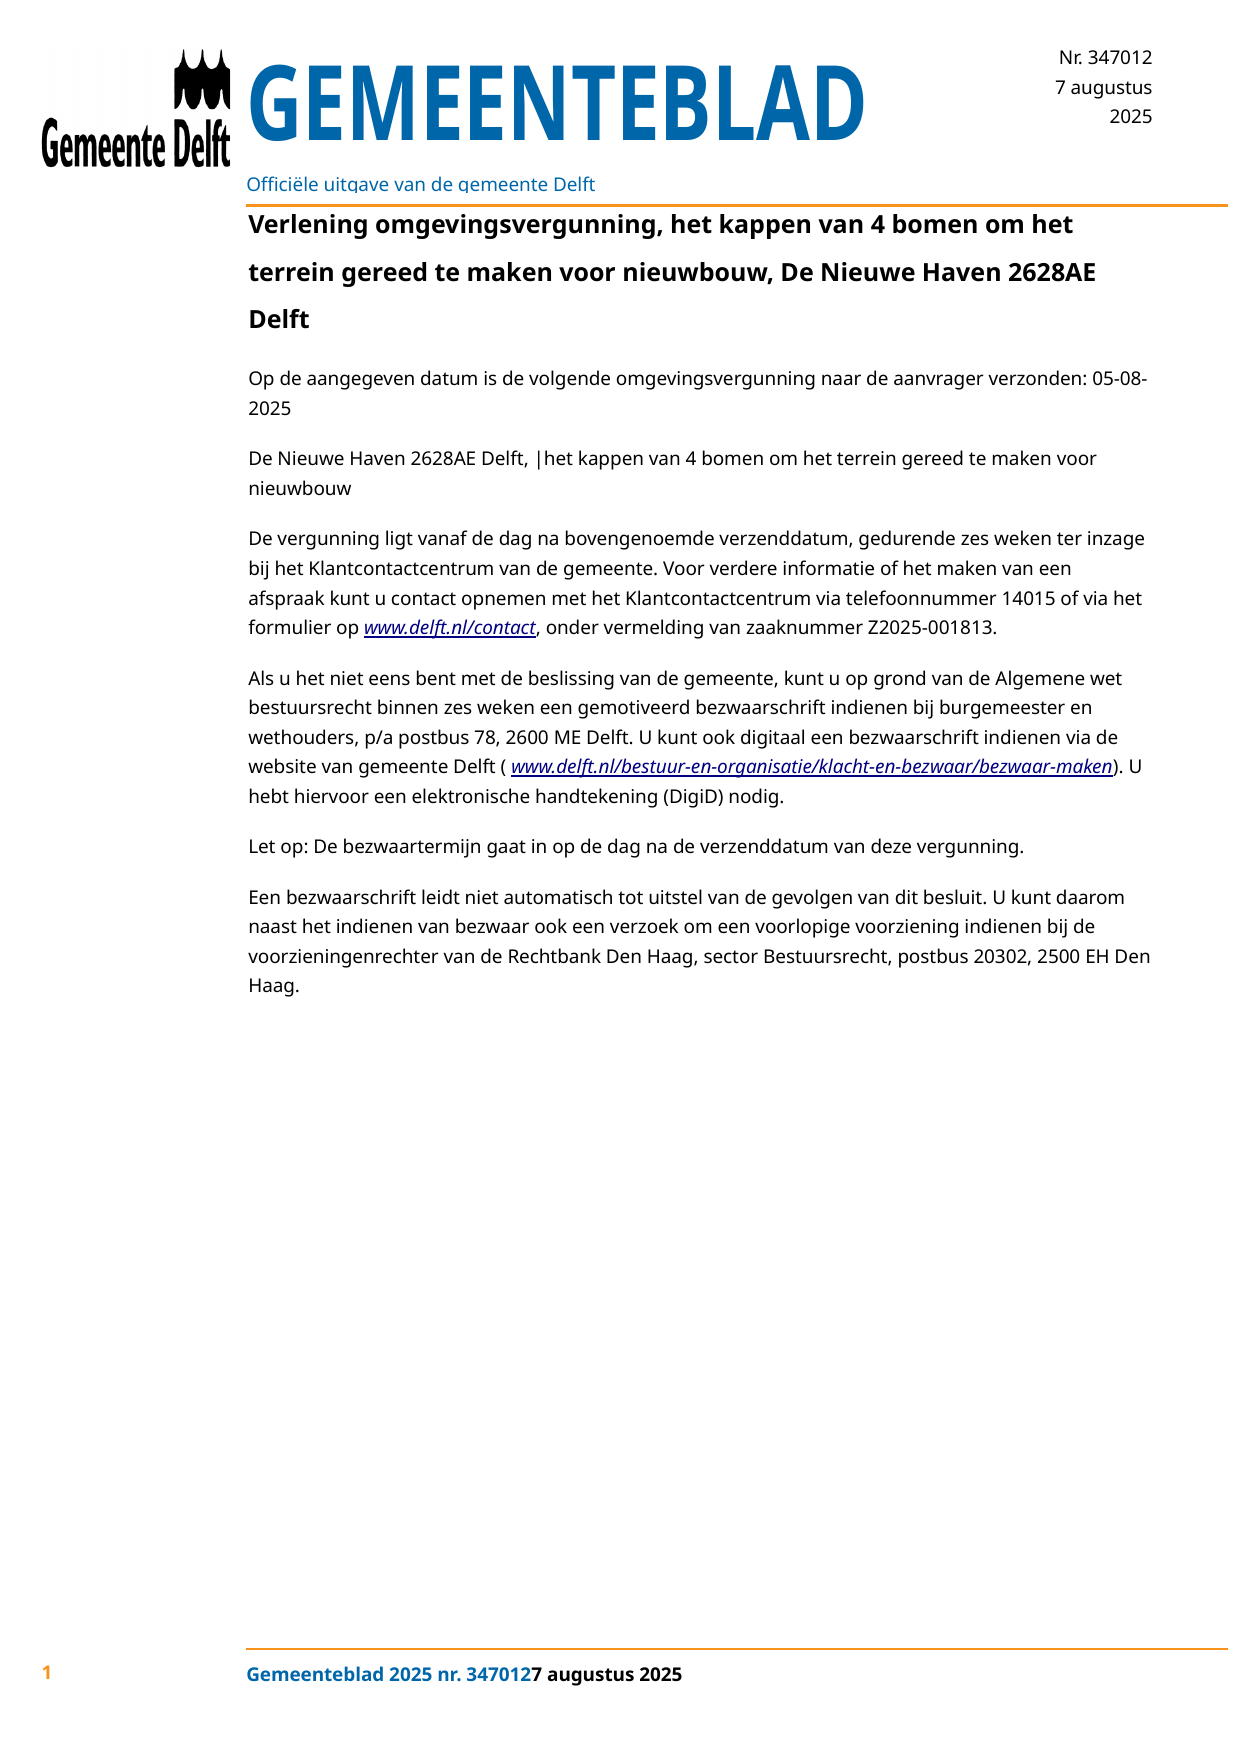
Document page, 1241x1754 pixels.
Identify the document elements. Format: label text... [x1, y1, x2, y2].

text Een bezwaarschrift leidt niet automatisch tot uitstel van de gevolgen van dit besluit. U kunt daarom naast het indienen van bezwaar ook een verzoek om een voorlopige voorziening indienen bij de voorzieningenrechter van de Rechtbank Den Haag, sector Bestuursrecht, postbus 20302, 2500 EH Den Haag. [248, 884, 1152, 998]
picture [41, 47, 231, 172]
text Op de aangegeven datum is de volgende omgevingsvergunning naar de aanvrager verzonden: 05-08-2025 [248, 366, 1152, 421]
text Als u het niet eens bent met de beslissing van de gemeente, kunt u op grond van de Algemene wet bestuursrecht binnen zes weken een gemotiveerd bezwaarschrift indienen bij burgemeester en wethouders, p/a postbus 78, 2600 ME Delft. U kunt ook digitaal een bezwaarschrift indienen via de website van gemeente Delft ( www.delft.nl/bestuur-en-organisatie/klacht-en-bezwaar/bezwaar-maken). U hebt hiervoor een elektronische handtekening (DigiD) nodig. [248, 665, 1152, 809]
text Verlening omgevingsvergunning, het kappen van 4 bomen om het terrein gereed te maken voor nieuwbouw, De Nieuwe Haven 2628AE Delft [248, 207, 1152, 336]
text De vergunning ligt vanaf de dag na bovengenoemde verzenddatum, gedurende zes weken ter inzage bij het Klantcontactcentrum van de gemeente. Voor verdere informatie of het maken van een afspraak kunt u contact opnemen met het Klantcontactcentrum via telefoonnummer 14015 of via het formulier op www.delft.nl/contact, onder vermelding van zaaknummer Z2025-001813. [248, 526, 1152, 640]
text De Nieuwe Haven 2628AE Delft, |het kappen van 4 bomen om het terrein gereed te maken voor nieuwbouw [248, 446, 1152, 501]
text Let op: De bezwaartermijn gaat in op de dag na de verzenddatum van deze vergunning. [248, 833, 1152, 859]
